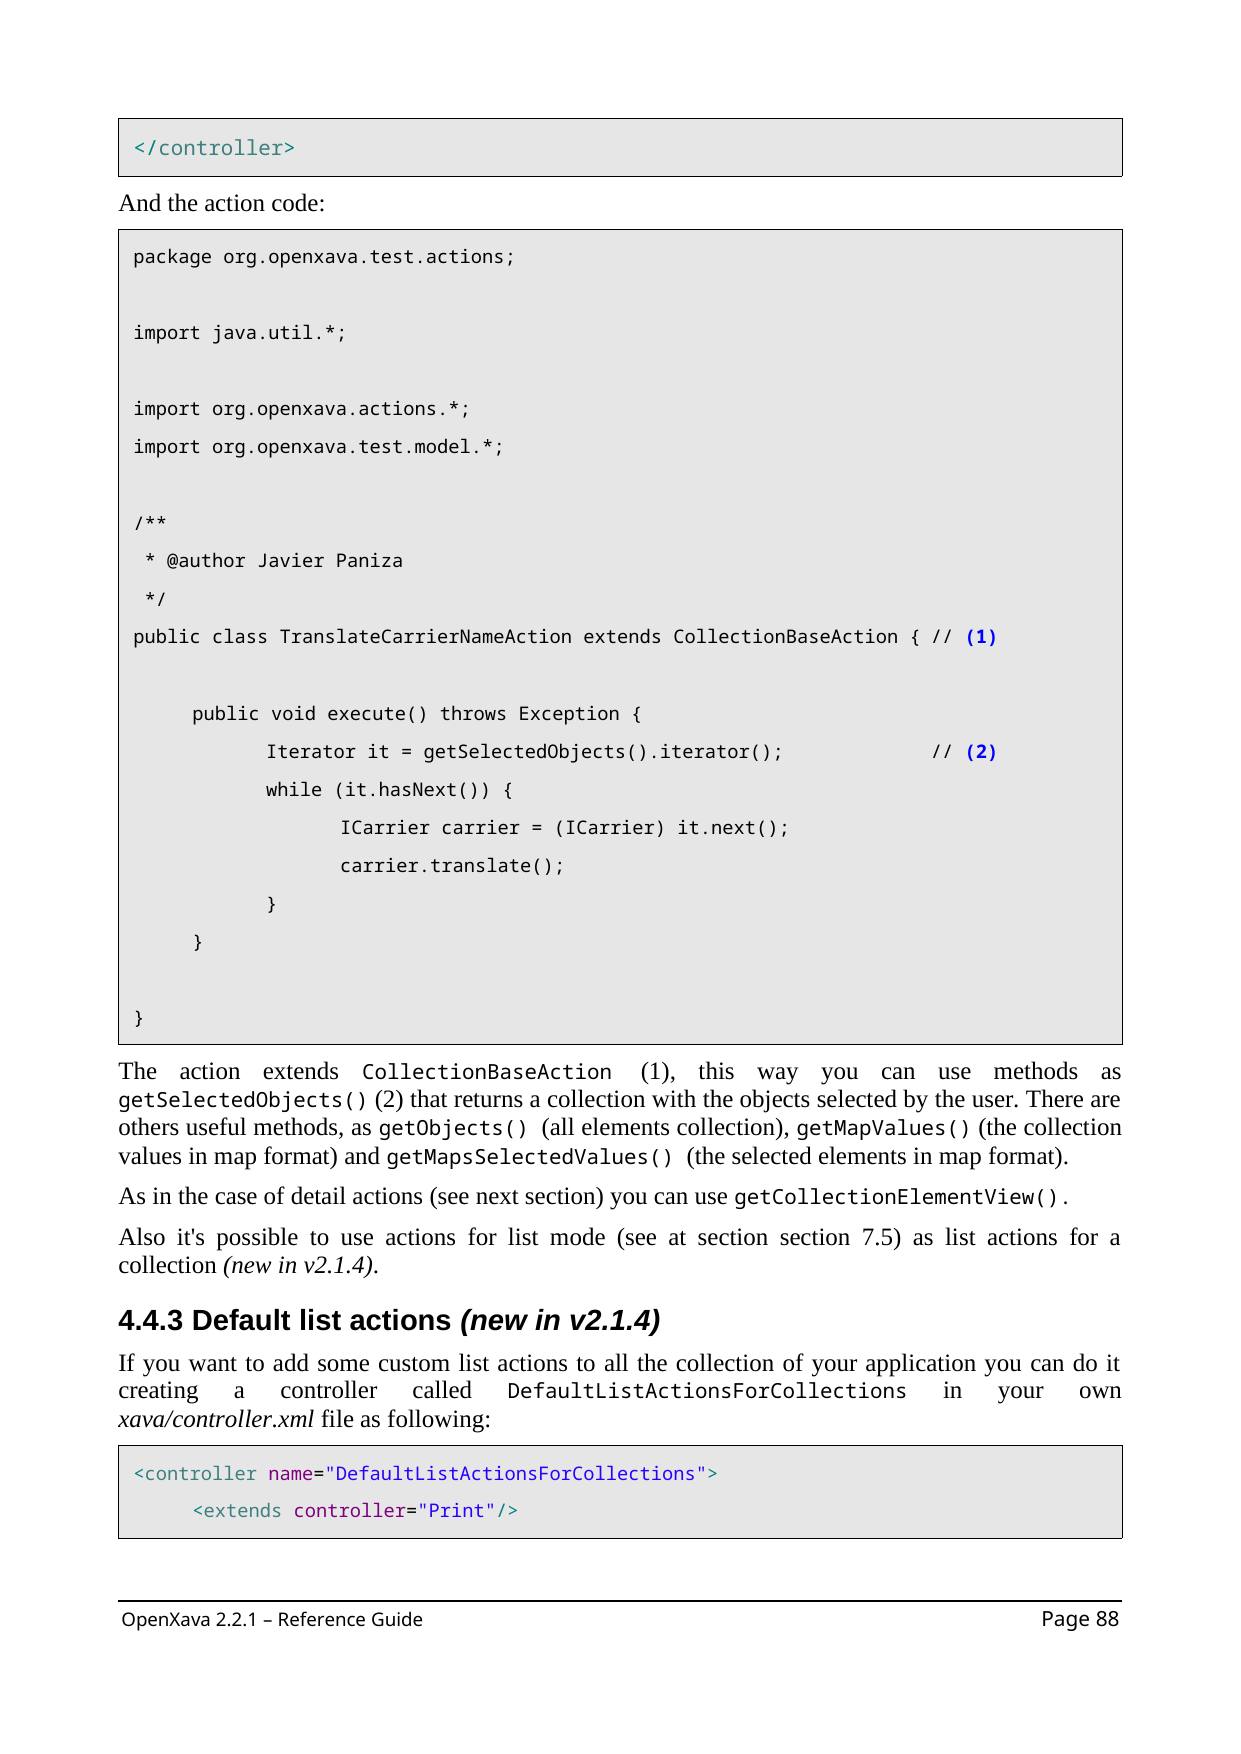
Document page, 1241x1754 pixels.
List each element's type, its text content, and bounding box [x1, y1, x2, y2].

text carrier.translate(); [119, 837, 1122, 875]
text public void execute() throws Exception { [119, 685, 1122, 723]
text */ [119, 571, 1122, 609]
text import org.openxava.test.model.*; [119, 419, 1122, 457]
text import java.util.*; [119, 305, 1122, 343]
text } [119, 875, 1122, 913]
text public class TranslateCarrierNameAction extends CollectionBaseAction { // (1) [119, 609, 1122, 647]
text ICarrier carrier = (ICarrier) it.next(); [119, 799, 1122, 837]
text import org.openxava.actions.*; [119, 381, 1122, 419]
text As in the case of detail actions (see next section) you can use getCollectionElementView(). [118, 1182, 1122, 1211]
text <controller name="DefaultListActionsForCollections"> [119, 1446, 1122, 1483]
subtitle Default list actions (new in v2.1.4) [118, 1304, 1122, 1336]
text The action extends CollectionBaseAction (1), this way you can use methods as getSelectedObjects() (2) that returns a collection with the objects selected by the user. There are others useful methods, as getObjects() (all elements collection), getMapValues() (the collection values in map format) and getMapsSelectedValues() (the selected elements in map format). [118, 1057, 1122, 1170]
text Iterator it = getSelectedObjects().iterator(); // (2) [119, 723, 1122, 761]
text while (it.hasNext()) { [119, 761, 1122, 799]
text Also it's possible to use actions for list mode (see at section section 7.5) as list actions for a collection (new in v2.1.4). [118, 1223, 1122, 1279]
text </controller> [119, 119, 1122, 176]
text * @author Javier Paniza [119, 533, 1122, 571]
text } [119, 913, 1122, 951]
text If you want to add some custom list actions to all the collection of your application you can do it creating a controller called DefaultListActionsForCollections in your own xava/controller.xml file as following: [118, 1349, 1122, 1432]
text And the action code: [118, 189, 1122, 216]
text /** [119, 495, 1122, 533]
text package org.openxava.test.actions; [119, 230, 1122, 267]
text <extends controller="Print"/> [119, 1483, 1122, 1538]
text } [119, 989, 1122, 1044]
